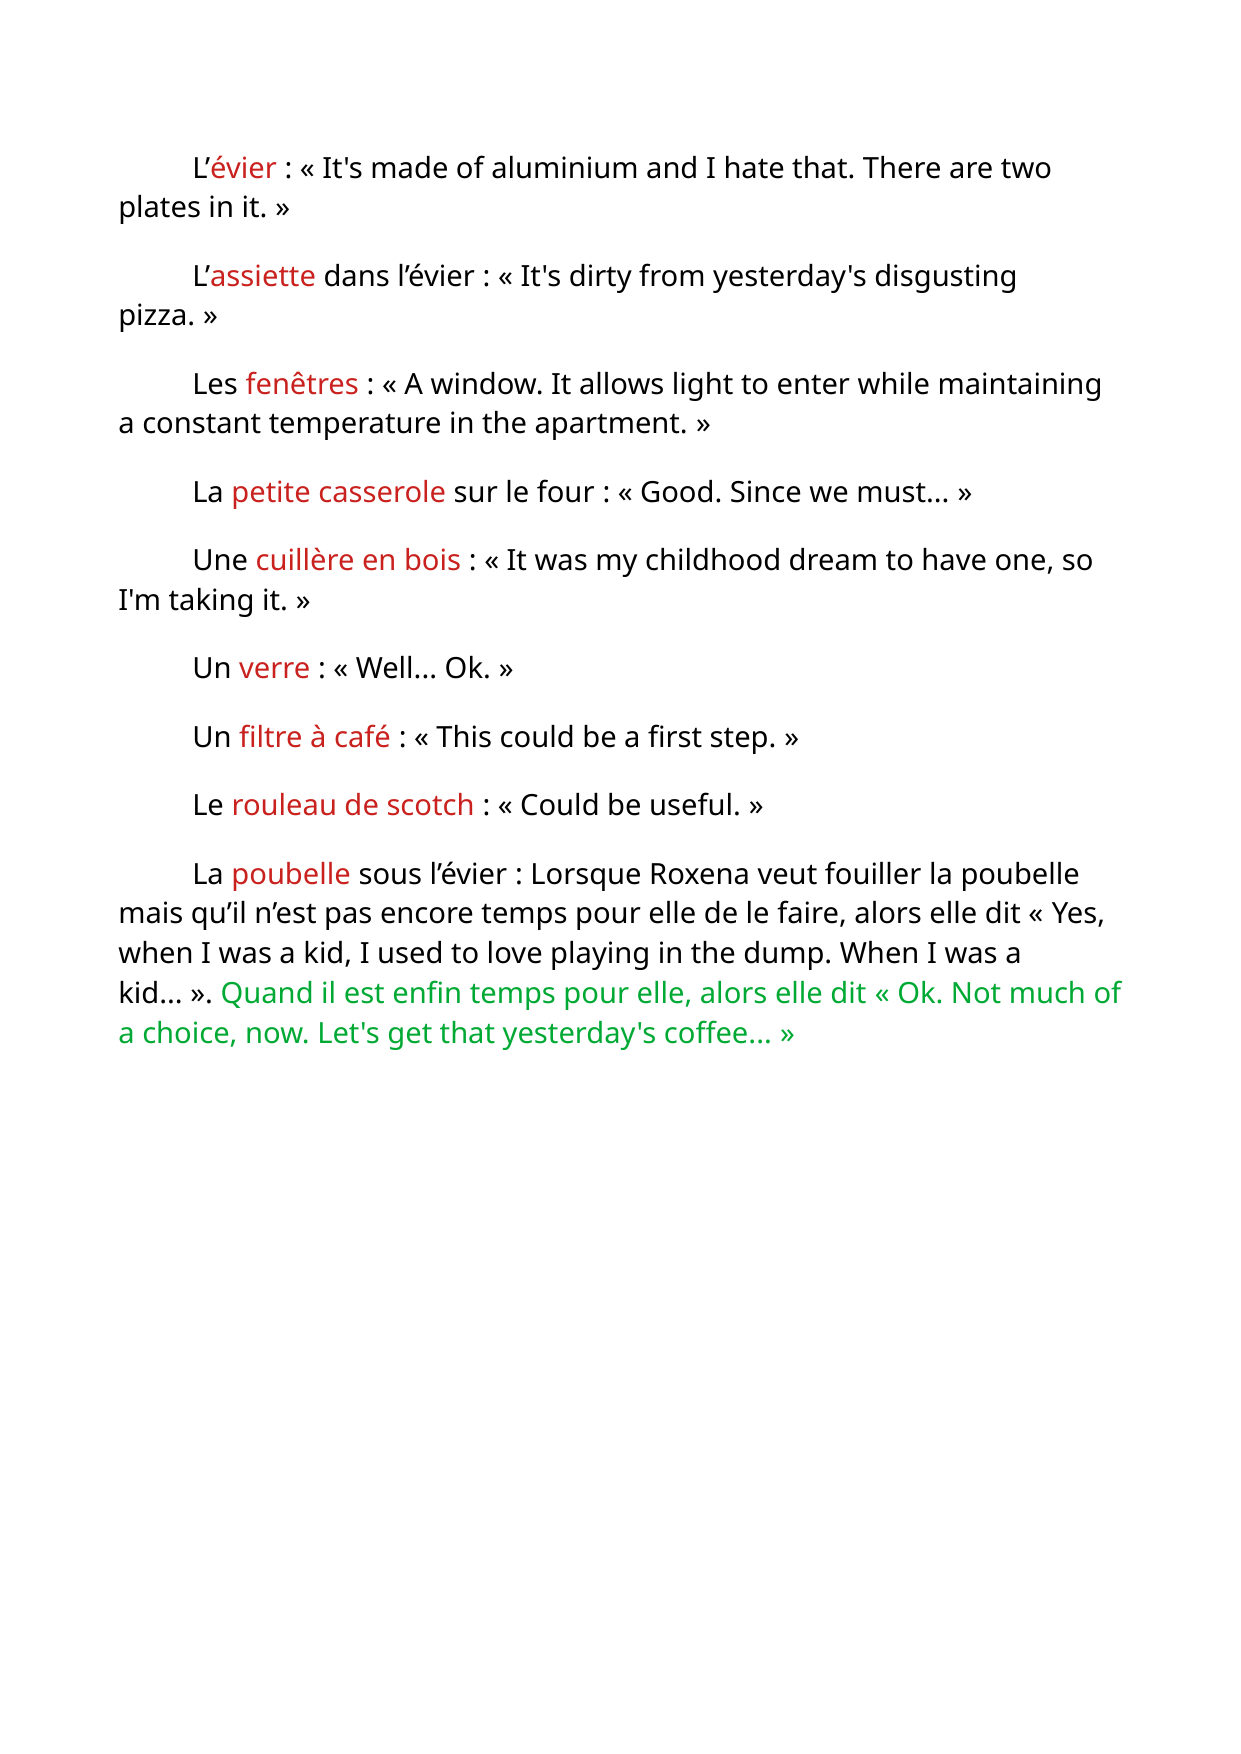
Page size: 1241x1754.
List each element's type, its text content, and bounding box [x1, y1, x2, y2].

text L’assiette dans l’évier : « It's dirty from yesterday's disgusting pizza. » [118, 255, 1122, 334]
text Les fenêtres : « A window. It allows light to enter while maintaining a constant temperature in the apartment. » [118, 363, 1122, 442]
text Une cuillère en bois : « It was my childhood dream to have one, so I'm taking it. » [118, 540, 1122, 619]
text Le rouleau de scotch : « Could be useful. » [118, 785, 1122, 824]
text Un filtre à café : « This could be a first step. » [118, 716, 1122, 756]
text La poubelle sous l’évier : Lorsque Roxena veut fouiller la poubelle mais qu’il n’est pas encore temps pour elle de le faire, alors elle dit « Yes, when I was a kid, I used to love playing in the dump. When I was a kid... ». Quand il est enfin temps pour elle, alors elle dit « Ok. Not much of a choice, now. Let's get that yesterday's coffee... » [118, 853, 1122, 1052]
text L’évier : « It's made of aluminium and I hate that. There are two plates in it. » [118, 147, 1122, 226]
text La petite casserole sur le four : « Good. Since we must... » [118, 471, 1122, 511]
text Un verre : « Well... Ok. » [118, 648, 1122, 687]
